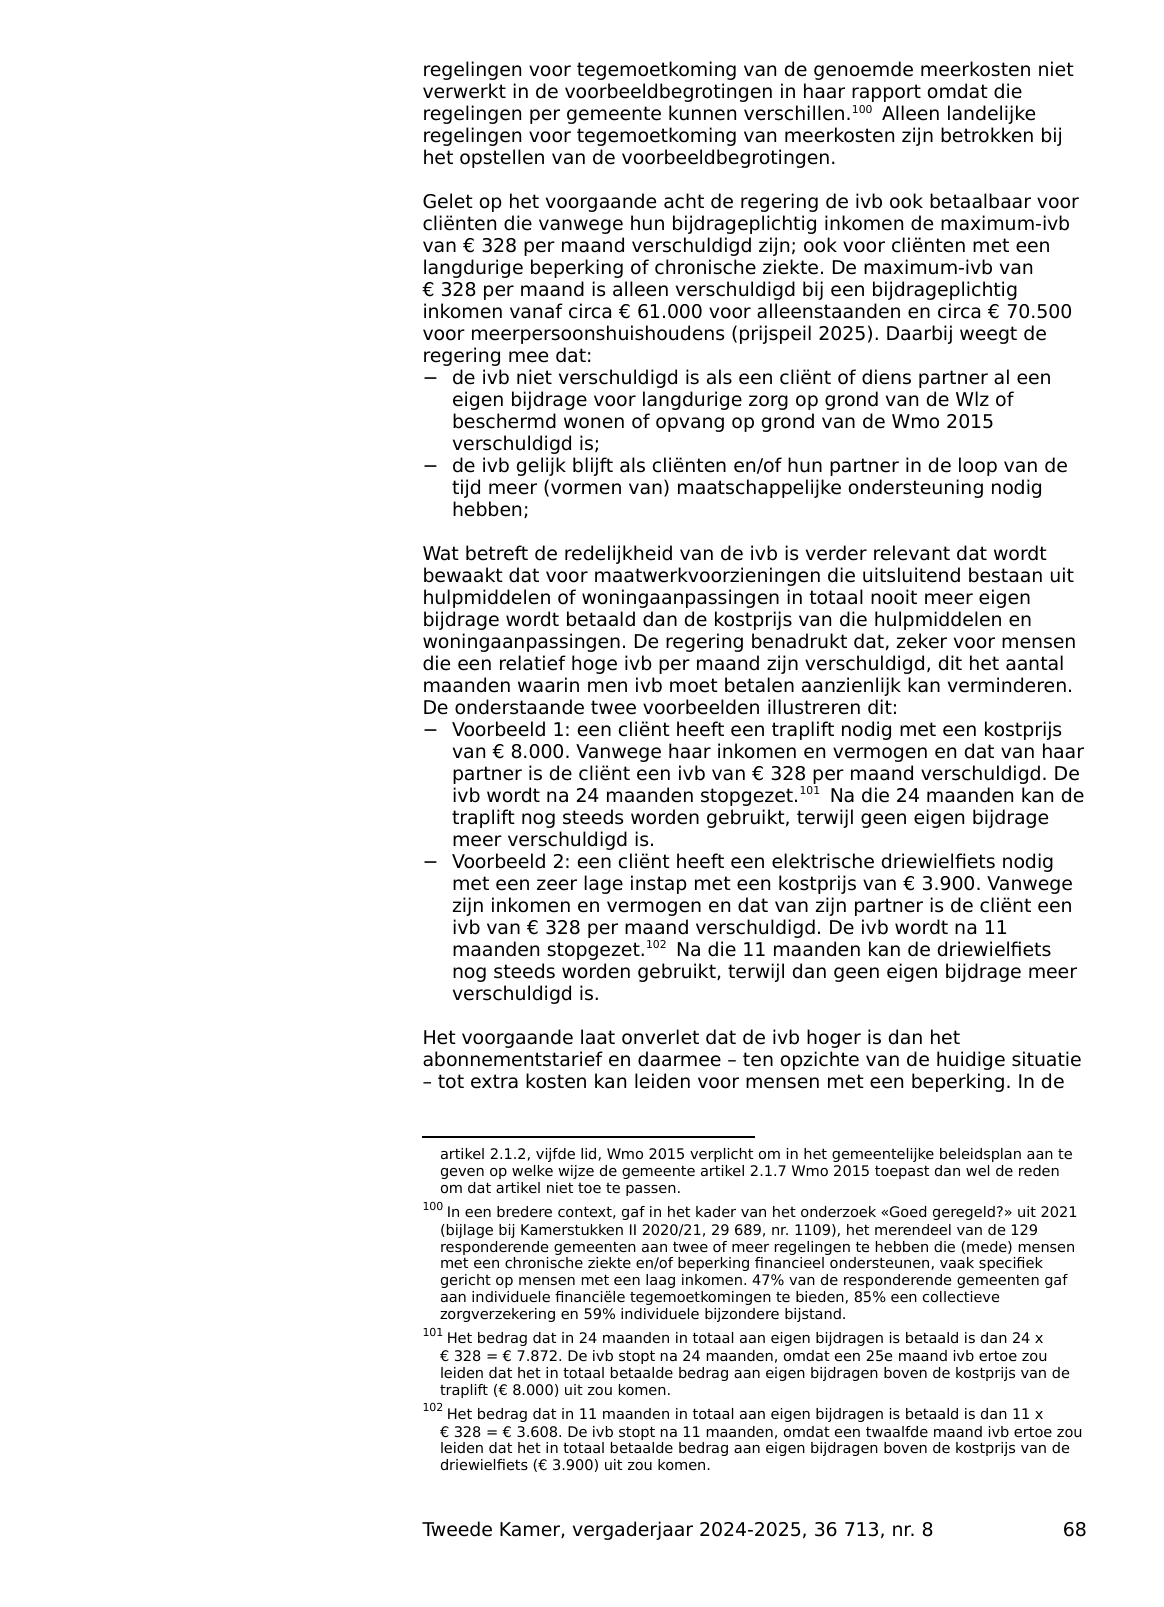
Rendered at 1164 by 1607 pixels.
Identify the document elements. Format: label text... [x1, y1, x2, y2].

text artikel 2.1.2, vijfde lid, Wmo 2015 verplicht om in het gemeentelijke beleidsplan aan te geven op welke wijze de gemeente artikel 2.1.7 Wmo 2015 toepast dan wel de reden om dat artikel niet toe te passen. [422, 1146, 1087, 1197]
text regelingen voor tegemoetkoming van de genoemde meerkosten niet verwerkt in de voorbeeldbegrotingen in haar rapport omdat die regelingen per gemeente kunnen verschillen. Alleen landelijke regelingen voor tegemoetkoming van meerkosten zijn betrokken bij het opstellen van de voorbeeldbegrotingen. [422, 59, 1087, 169]
text − Voorbeeld 1: een cliënt heeft een traplift nodig met een kostprijs van € 8.000. Vanwege haar inkomen en vermogen en dat van haar partner is de cliënt een ivb van € 328 per maand verschuldigd. De ivb wordt na 24 maanden stopgezet. Na die 24 maanden kan de traplift nog steeds worden gebruikt, terwijl geen eigen bijdrage meer verschuldigd is. [422, 719, 1087, 851]
text Het bedrag dat in 11 maanden in totaal aan eigen bijdragen is betaald is dan 11 x € 328 = € 3.608. De ivb stopt na 11 maanden, omdat een twaalfde maand ivb ertoe zou leiden dat het in totaal betaalde bedrag aan eigen bijdragen boven de kostprijs van de driewielfiets (€ 3.900) uit zou komen. [422, 1402, 1087, 1474]
text − de ivb gelijk blijft als cliënten en/of hun partner in de loop van de tijd meer (vormen van) maatschappelijke ondersteuning nodig hebben; [422, 455, 1087, 521]
text Het bedrag dat in 24 maanden in totaal aan eigen bijdragen is betaald is dan 24 x € 328 = € 7.872. De ivb stopt na 24 maanden, omdat een 25e maand ivb ertoe zou leiden dat het in totaal betaalde bedrag aan eigen bijdragen boven de kostprijs van de traplift (€ 8.000) uit zou komen. [422, 1326, 1087, 1399]
text Wat betreft de redelijkheid van de ivb is verder relevant dat wordt bewaakt dat voor maatwerkvoorzieningen die uitsluitend bestaan uit hulpmiddelen of woningaanpassingen in totaal nooit meer eigen bijdrage wordt betaald dan de kostprijs van die hulpmiddelen en woningaanpassingen. De regering benadrukt dat, zeker voor mensen die een relatief hoge ivb per maand zijn verschuldigd, dit het aantal maanden waarin men ivb moet betalen aanzienlijk kan verminderen. De onderstaande twee voorbeelden illustreren dit: [422, 543, 1087, 719]
text − de ivb niet verschuldigd is als een cliënt of diens partner al een eigen bijdrage voor langdurige zorg op grond van de Wlz of beschermd wonen of opvang op grond van de Wmo 2015 verschuldigd is; [422, 367, 1087, 455]
text In een bredere context, gaf in het kader van het onderzoek «Goed geregeld?» uit 2021 (bijlage bij Kamerstukken II 2020/21, 29 689, nr. 1109), het merendeel van de 129 responderende gemeenten aan twee of meer regelingen te hebben die (mede) mensen met een chronische ziekte en/of beperking financieel ondersteunen, vaak specifiek gericht op mensen met een laag inkomen. 47% van de responderende gemeenten gaf aan individuele financiële tegemoetkomingen te bieden, 85% een collectieve zorgverzekering en 59% individuele bijzondere bijstand. [422, 1200, 1087, 1323]
text Het voorgaande laat onverlet dat de ivb hoger is dan het abonnementstarief en daarmee – ten opzichte van de huidige situatie – tot extra kosten kan leiden voor mensen met een beperking. In de [422, 1027, 1087, 1093]
text − Voorbeeld 2: een cliënt heeft een elektrische driewielfiets nodig met een zeer lage instap met een kostprijs van € 3.900. Vanwege zijn inkomen en vermogen en dat van zijn partner is de cliënt een ivb van € 328 per maand verschuldigd. De ivb wordt na 11 maanden stopgezet. Na die 11 maanden kan de driewielfiets nog steeds worden gebruikt, terwijl dan geen eigen bijdrage meer verschuldigd is. [422, 851, 1087, 1004]
text Gelet op het voorgaande acht de regering de ivb ook betaalbaar voor cliënten die vanwege hun bijdrageplichtig inkomen de maximum-ivb van € 328 per maand verschuldigd zijn; ook voor cliënten met een langdurige beperking of chronische ziekte. De maximum-ivb van € 328 per maand is alleen verschuldigd bij een bijdrageplichtig inkomen vanaf circa € 61.000 voor alleenstaanden en circa € 70.500 voor meerpersoonshuishoudens (prijspeil 2025). Daarbij weegt de regering mee dat: [422, 191, 1087, 367]
